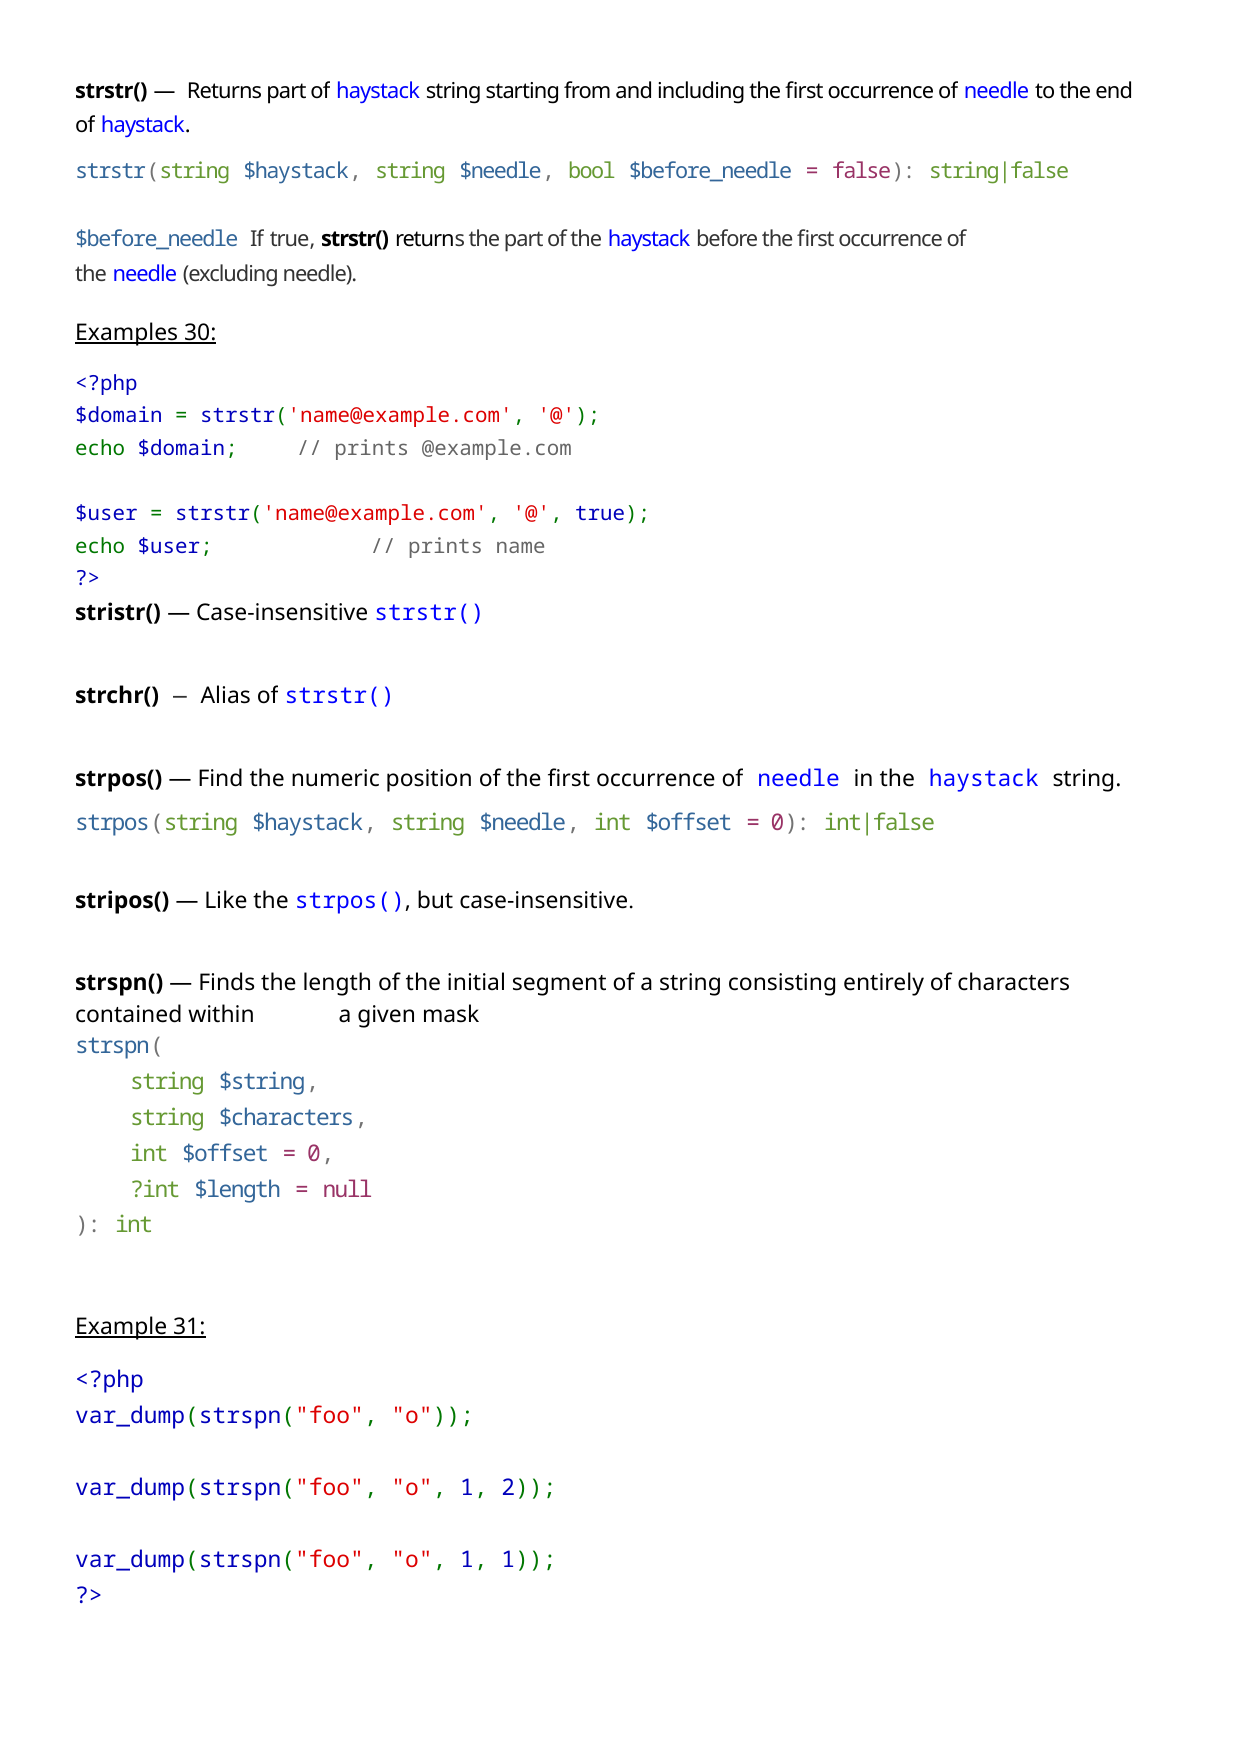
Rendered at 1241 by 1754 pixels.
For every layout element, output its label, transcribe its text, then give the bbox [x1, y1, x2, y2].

text $before_needle If true, strstr() returns the part of the haystack before the first occurrence of the needle (excluding needle). [75, 223, 1166, 287]
text Examples 30: [75, 315, 1166, 347]
text strstr() — Returns part of haystack string starting from and including the first occurrence of needle to the end of haystack. [75, 75, 1166, 139]
text <?php $domain = strstr('name@example.com', '@'); echo $domain; // prints @example.com $user = strstr('name@example.com', '@', true); echo $user; // prints name ?> [75, 368, 1166, 592]
text strpos() — Find the numeric position of the first occurrence of needle in the haystack string. [75, 762, 1166, 794]
text stristr() — Case-insensitive strstr() [75, 596, 1166, 627]
text Example 31: [75, 1310, 1166, 1341]
text <?php var_dump(strspn("foo", "o")); var_dump(strspn("foo", "o", 1, 2)); var_dump(strspn("foo", "o", 1, 1)); ?> [75, 1363, 1166, 1610]
text strspn( string $string, string $characters, int $offset = 0, ?int $length = null ): int [75, 1029, 1166, 1240]
text strstr(string $haystack, string $needle, bool $before_needle = false): string|false [75, 155, 1166, 185]
text stripos() — Like the strpos(), but case-insensitive. [75, 884, 1166, 915]
text strspn() — Finds the length of the initial segment of a string consisting entirely of characters contained within a given mask [75, 966, 1166, 1029]
text strpos(string $haystack, string $needle, int $offset = 0): int|false [75, 805, 1166, 837]
text strchr() — Alias of strstr() [75, 679, 1166, 710]
